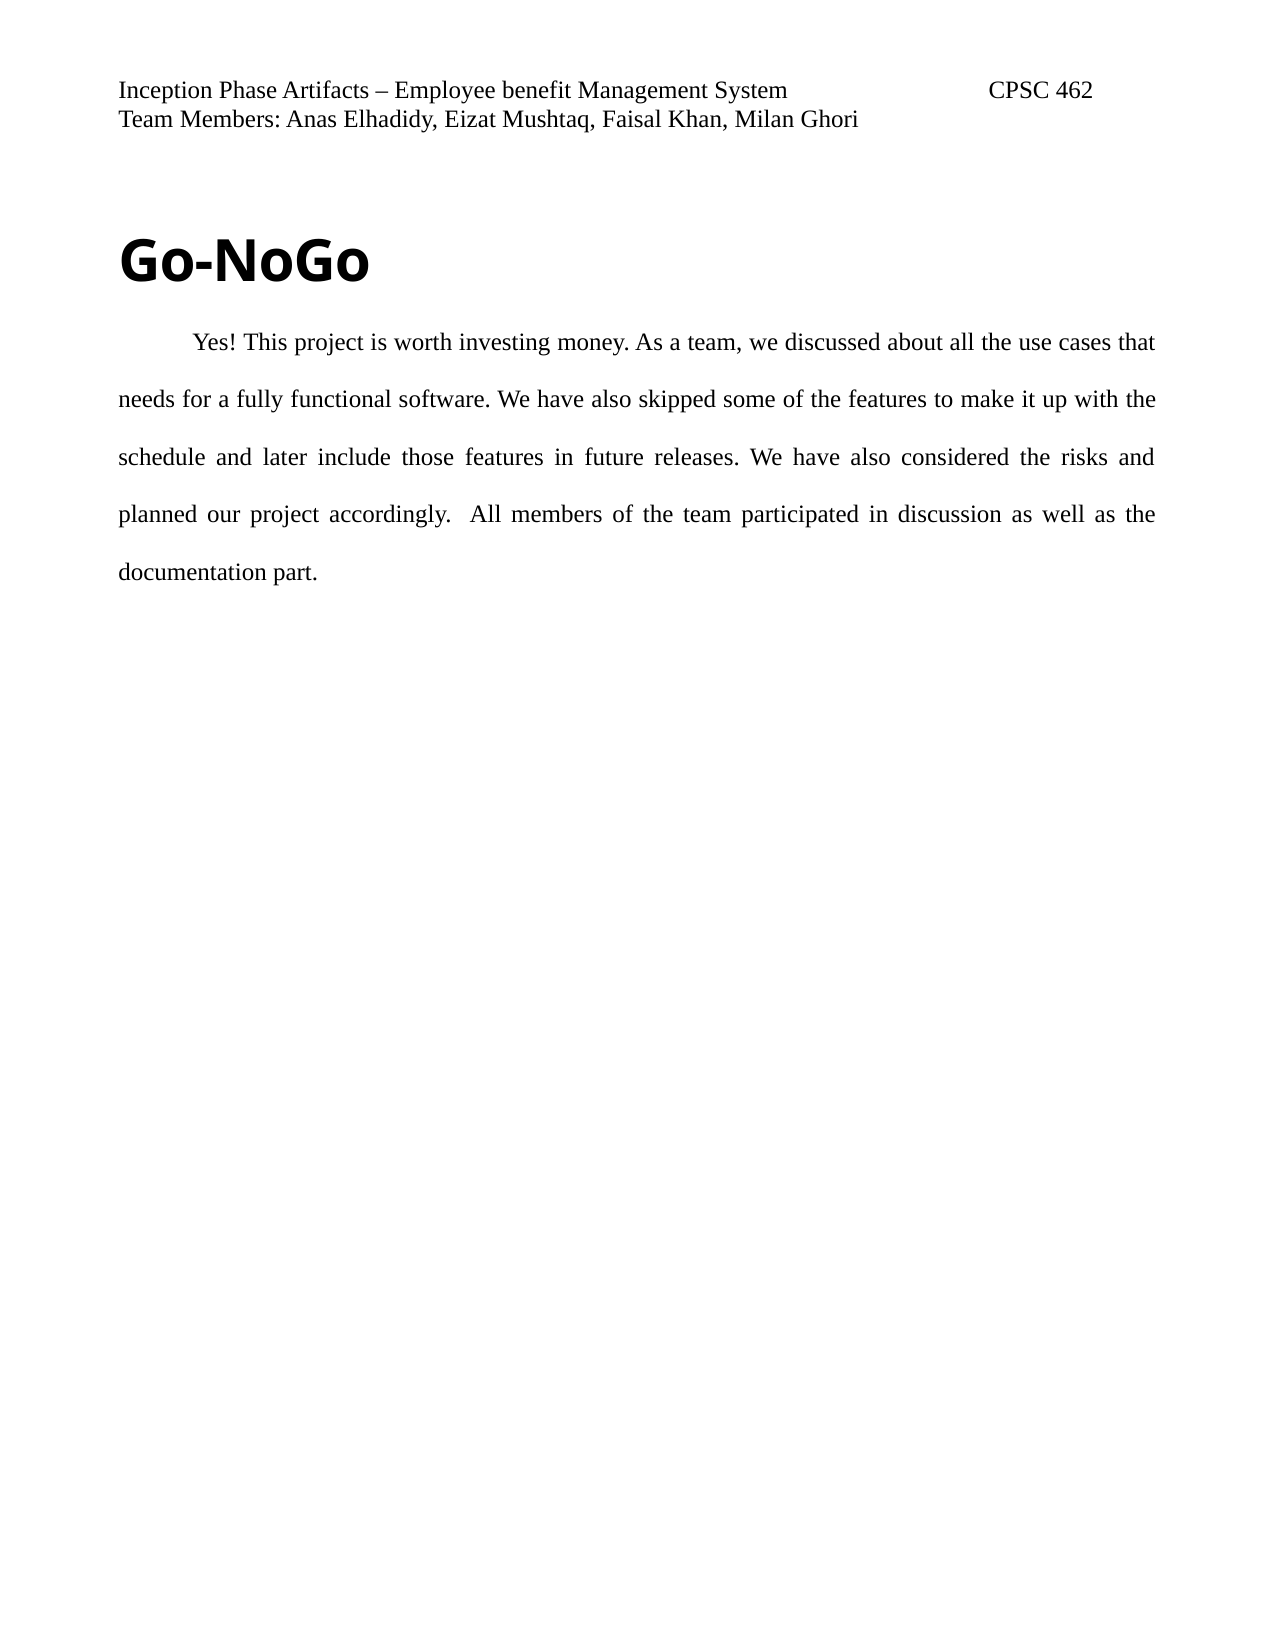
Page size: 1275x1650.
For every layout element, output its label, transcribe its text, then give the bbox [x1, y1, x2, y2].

text Yes! This project is worth investing money. As a team, we discussed about all the use cases that needs for a fully functional software. We have also skipped some of the features to make it up with the schedule and later include those features in future releases. We have also considered the risks and planned our project accordingly. All members of the team participated in discussion as well as the documentation part. [118, 327, 1157, 586]
title Go-NoGo [118, 219, 1157, 298]
